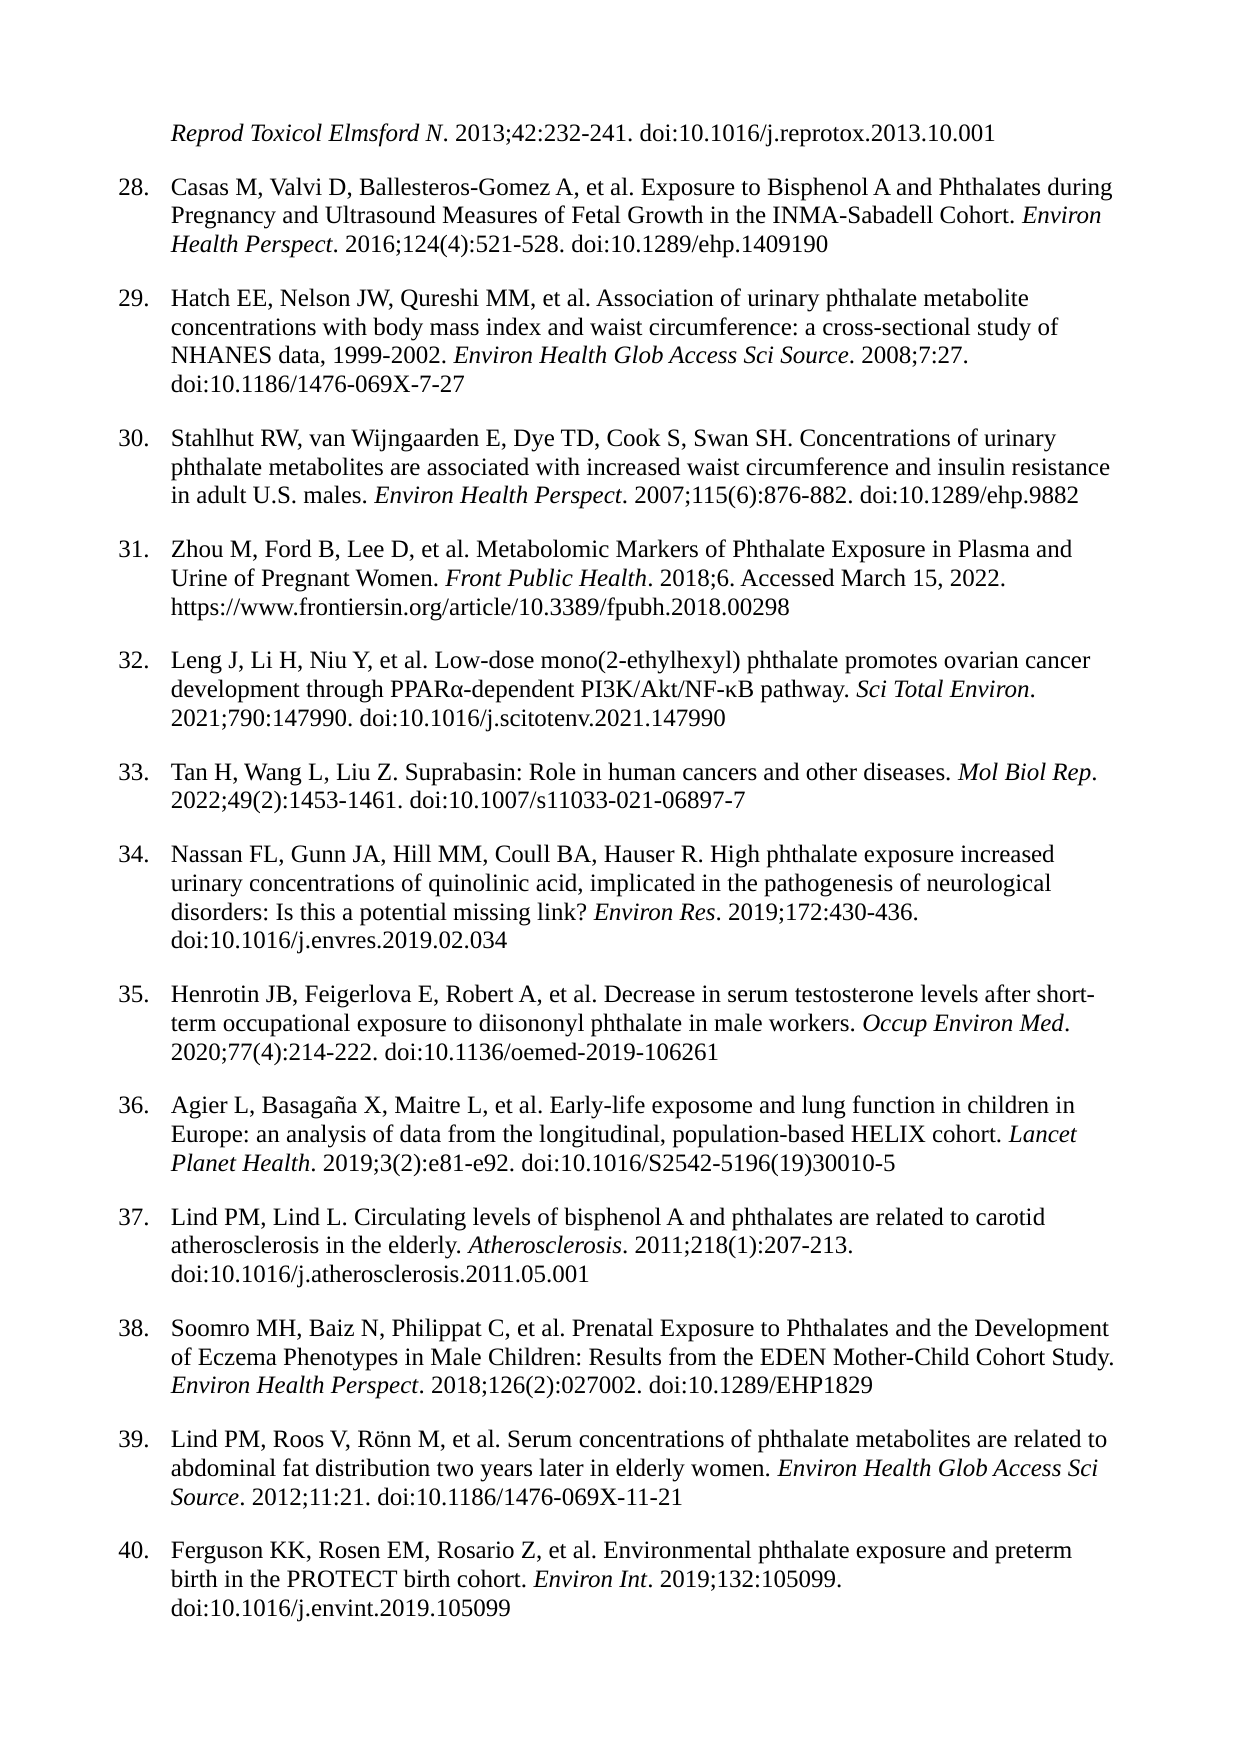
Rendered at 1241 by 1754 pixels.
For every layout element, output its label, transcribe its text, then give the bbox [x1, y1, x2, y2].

text 36. Agier L, Basagaña X, Maitre L, et al. Early-life exposome and lung function in children in Europe: an analysis of data from the longitudinal, population-based HELIX cohort. Lancet Planet Health. 2019;3(2):e81-e92. doi:10.1016/S2542-5196(19)30010-5 [118, 1091, 1122, 1177]
text 28. Casas M, Valvi D, Ballesteros-Gomez A, et al. Exposure to Bisphenol A and Phthalates during Pregnancy and Ultrasound Measures of Fetal Growth in the INMA-Sabadell Cohort. Environ Health Perspect. 2016;124(4):521-528. doi:10.1289/ehp.1409190 [118, 172, 1122, 258]
text 40. Ferguson KK, Rosen EM, Rosario Z, et al. Environmental phthalate exposure and preterm birth in the PROTECT birth cohort. Environ Int. 2019;132:105099. doi:10.1016/j.envint.2019.105099 [118, 1536, 1122, 1622]
text 30. Stahlhut RW, van Wijngaarden E, Dye TD, Cook S, Swan SH. Concentrations of urinary phthalate metabolites are associated with increased waist circumference and insulin resistance in adult U.S. males. Environ Health Perspect. 2007;115(6):876-882. doi:10.1289/ehp.9882 [118, 423, 1122, 509]
text 32. Leng J, Li H, Niu Y, et al. Low-dose mono(2-ethylhexyl) phthalate promotes ovarian cancer development through PPARα-dependent PI3K/Akt/NF-κB pathway. Sci Total Environ. 2021;790:147990. doi:10.1016/j.scitotenv.2021.147990 [118, 646, 1122, 732]
text 29. Hatch EE, Nelson JW, Qureshi MM, et al. Association of urinary phthalate metabolite concentrations with body mass index and waist circumference: a cross-sectional study of NHANES data, 1999-2002. Environ Health Glob Access Sci Source. 2008;7:27. doi:10.1186/1476-069X-7-27 [118, 283, 1122, 398]
text 31. Zhou M, Ford B, Lee D, et al. Metabolomic Markers of Phthalate Exposure in Plasma and Urine of Pregnant Women. Front Public Health. 2018;6. Accessed March 15, 2022. https://www.frontiersin.org/article/10.3389/fpubh.2018.00298 [118, 534, 1122, 621]
text 33. Tan H, Wang L, Liu Z. Suprabasin: Role in human cancers and other diseases. Mol Biol Rep. 2022;49(2):1453-1461. doi:10.1007/s11033-021-06897-7 [118, 757, 1122, 814]
text 37. Lind PM, Lind L. Circulating levels of bisphenol A and phthalates are related to carotid atherosclerosis in the elderly. Atherosclerosis. 2011;218(1):207-213. doi:10.1016/j.atherosclerosis.2011.05.001 [118, 1202, 1122, 1288]
text 34. Nassan FL, Gunn JA, Hill MM, Coull BA, Hauser R. High phthalate exposure increased urinary concentrations of quinolinic acid, implicated in the pathogenesis of neurological disorders: Is this a potential missing link? Environ Res. 2019;172:430-436. doi:10.1016/j.envres.2019.02.034 [118, 839, 1122, 954]
text 38. Soomro MH, Baiz N, Philippat C, et al. Prenatal Exposure to Phthalates and the Development of Eczema Phenotypes in Male Children: Results from the EDEN Mother-Child Cohort Study. Environ Health Perspect. 2018;126(2):027002. doi:10.1289/EHP1829 [118, 1313, 1122, 1399]
text 39. Lind PM, Roos V, Rönn M, et al. Serum concentrations of phthalate metabolites are related to abdominal fat distribution two years later in elderly women. Environ Health Glob Access Sci Source. 2012;11:21. doi:10.1186/1476-069X-11-21 [118, 1424, 1122, 1511]
text Reprod Toxicol Elmsford N. 2013;42:232-241. doi:10.1016/j.reprotox.2013.10.001 [118, 118, 1122, 147]
text 35. Henrotin JB, Feigerlova E, Robert A, et al. Decrease in serum testosterone levels after short-term occupational exposure to diisononyl phthalate in male workers. Occup Environ Med. 2020;77(4):214-222. doi:10.1136/oemed-2019-106261 [118, 979, 1122, 1066]
